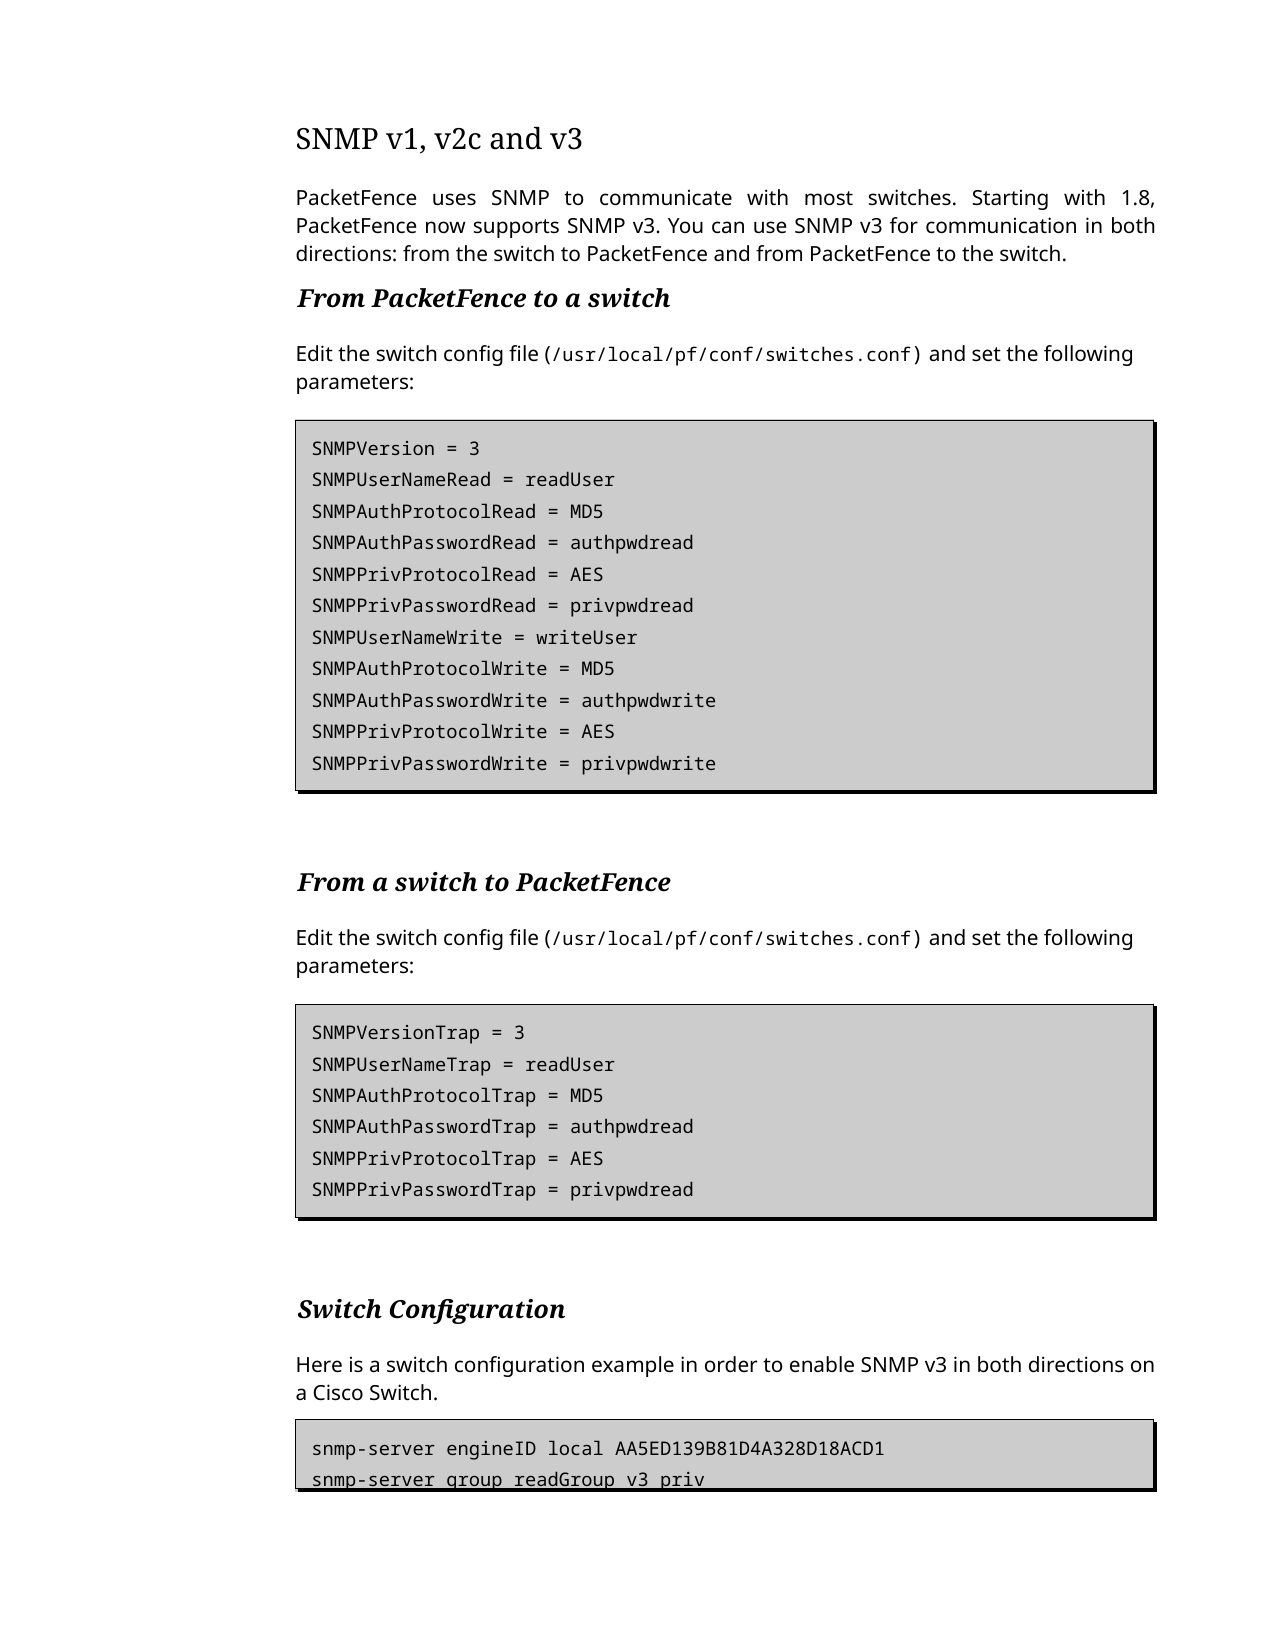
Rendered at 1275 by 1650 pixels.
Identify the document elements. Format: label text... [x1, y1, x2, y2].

text SNMPUserNameTrap = readUser [296, 1035, 1153, 1067]
subtitle Switch Configuration [260, 1291, 1157, 1325]
text Here is a switch configuration example in order to enable SNMP v3 in both directions on a Cisco Switch. [295, 1350, 1157, 1407]
text Edit the switch config file (/usr/local/pf/conf/switches.conf) and set the following parameters: [295, 923, 1157, 980]
text SNMPPrivPasswordWrite = privpwdwrite [296, 734, 1153, 790]
text SNMPVersionTrap = 3 [296, 1005, 1153, 1035]
text SNMPVersion = 3 [296, 421, 1153, 451]
text SNMPUserNameRead = readUser [296, 451, 1153, 482]
text SNMPAuthPasswordWrite = authpwdwrite [296, 671, 1153, 703]
text PacketFence uses SNMP to communicate with most switches. Starting with 1.8, PacketFence now supports SNMP v3. You can use SNMP v3 for communication in both directions: from the switch to PacketFence and from PacketFence to the switch. [295, 183, 1157, 268]
text Edit the switch config file (/usr/local/pf/conf/switches.conf) and set the following parameters: [295, 339, 1157, 396]
text SNMPAuthPasswordTrap = authpwdread [296, 1098, 1153, 1129]
subtitle From PacketFence to a switch [260, 280, 1157, 314]
text SNMPPrivPasswordRead = privpwdread [296, 577, 1153, 608]
text SNMPPrivProtocolWrite = AES [296, 703, 1153, 734]
text SNMPAuthPasswordRead = authpwdread [296, 514, 1153, 545]
text snmp-server engineID local AA5ED139B81D4A328D18ACD1 [296, 1420, 1153, 1451]
text SNMPAuthProtocolTrap = MD5 [296, 1067, 1153, 1098]
text snmp-server group readGroup v3 priv [296, 1451, 1153, 1488]
text SNMPAuthProtocolWrite = MD5 [296, 640, 1153, 671]
text SNMPPrivProtocolRead = AES [296, 545, 1153, 577]
text SNMPUserNameWrite = writeUser [296, 608, 1153, 640]
subtitle From a switch to PacketFence [260, 864, 1157, 898]
text SNMPAuthProtocolRead = MD5 [296, 482, 1153, 514]
subtitle SNMP v1, v2c and v3 [295, 118, 1157, 158]
text SNMPPrivProtocolTrap = AES [296, 1129, 1153, 1161]
text SNMPPrivPasswordTrap = privpwdread [296, 1161, 1153, 1217]
